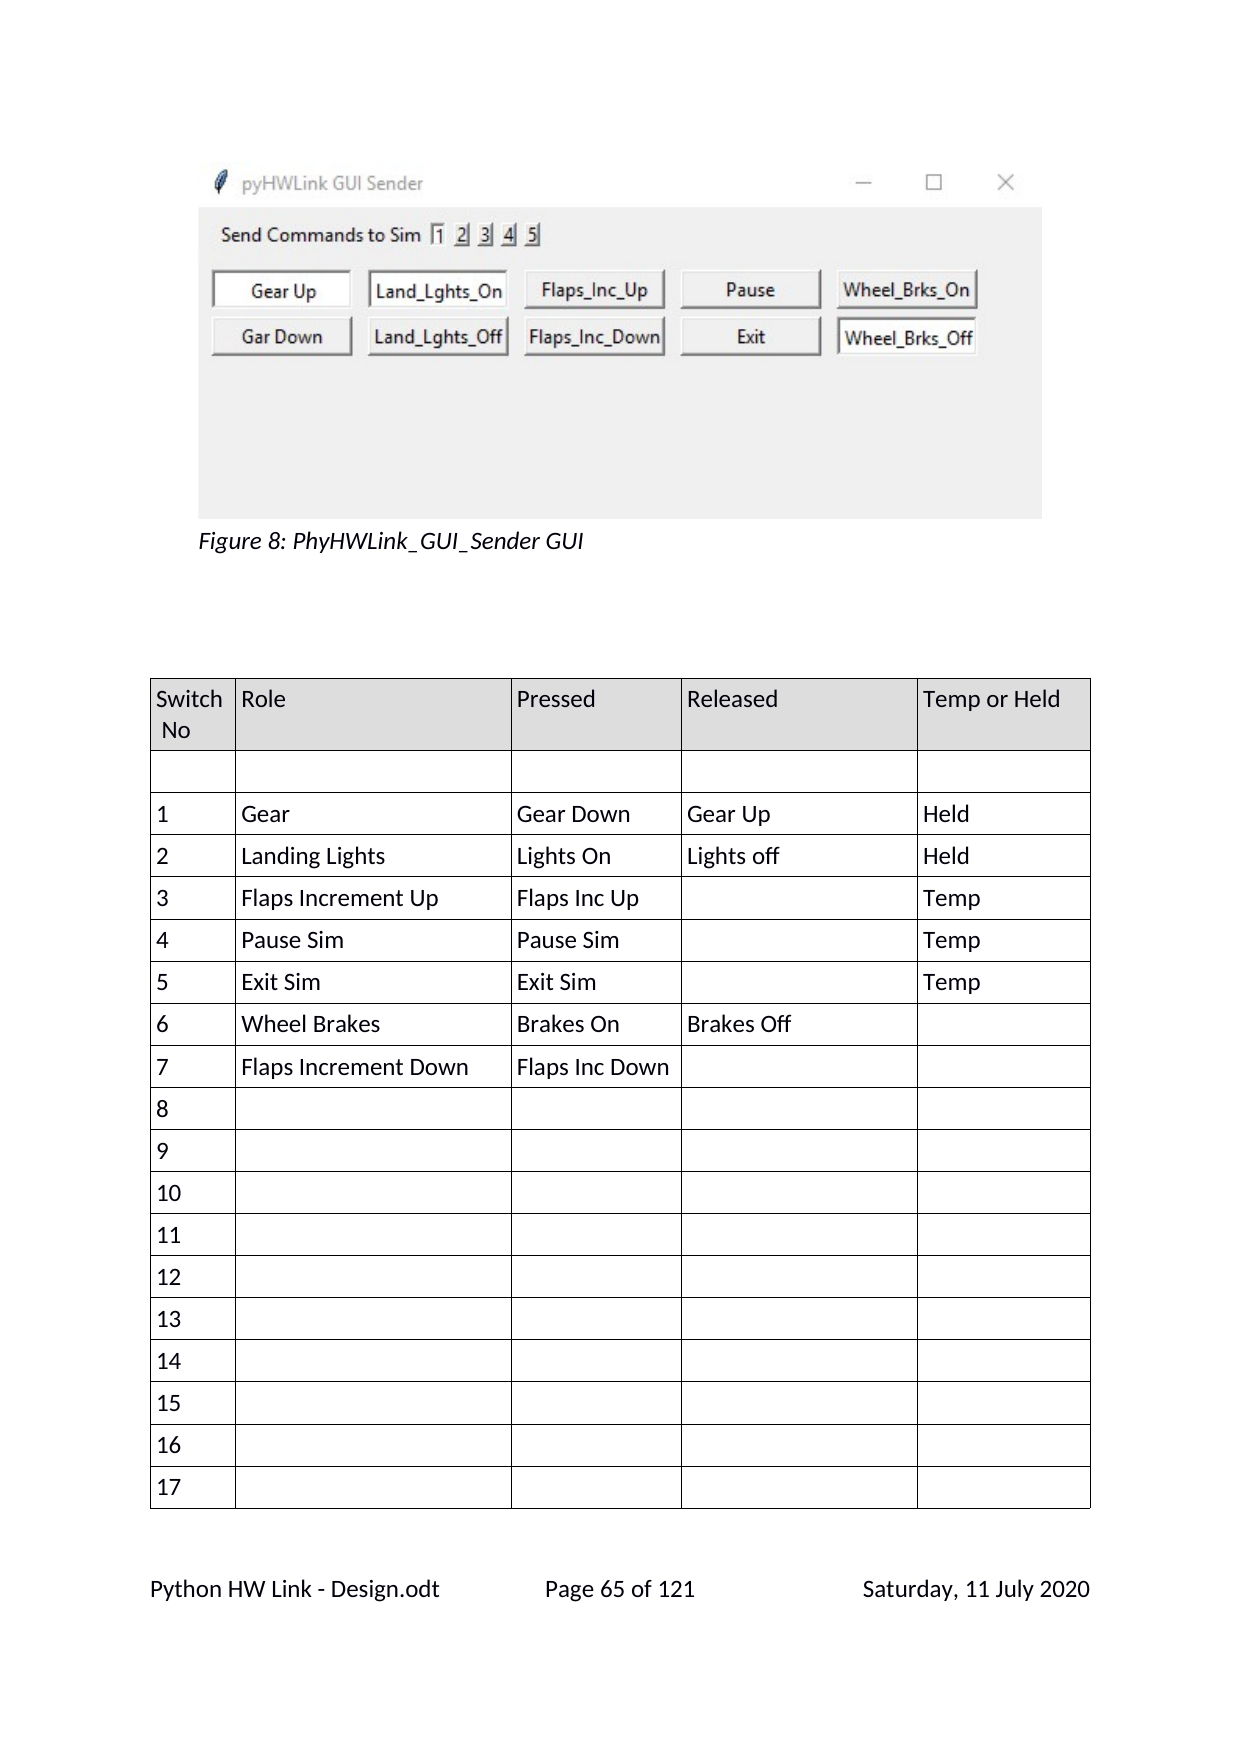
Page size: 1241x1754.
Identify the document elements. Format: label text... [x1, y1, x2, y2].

table_cell 1 [151, 793, 235, 834]
table_cell [236, 1425, 511, 1466]
table_cell Wheel Brakes [236, 1004, 511, 1045]
text Figure 8: PhyHWLink_GUI_Sender GUI [198, 519, 1042, 556]
table_cell [512, 1130, 681, 1171]
table_cell [236, 1172, 511, 1213]
table_cell [236, 1214, 511, 1255]
table_cell Landing Lights [236, 835, 511, 876]
table_cell Flaps Increment Down [236, 1046, 511, 1087]
table_cell [236, 1340, 511, 1381]
table_header Released [682, 679, 917, 750]
table_cell Temp [918, 962, 1090, 1003]
table_cell 5 [151, 962, 235, 1003]
table_cell Flaps Increment Up [236, 877, 511, 918]
table_cell [512, 1425, 681, 1466]
table_cell [918, 1467, 1090, 1508]
table_cell [682, 962, 917, 1003]
table_cell [918, 1046, 1090, 1087]
table_cell Temp [918, 877, 1090, 918]
table_cell [512, 1298, 681, 1339]
table_cell [682, 1046, 917, 1087]
table_cell [918, 1425, 1090, 1466]
table_cell 6 [151, 1004, 235, 1045]
table_cell 7 [151, 1046, 235, 1087]
table_cell 10 [151, 1172, 235, 1213]
table_cell [512, 1088, 681, 1129]
table_cell [918, 1382, 1090, 1423]
table_cell 4 [151, 920, 235, 961]
table_header Switch No [151, 679, 235, 750]
table_cell [682, 751, 917, 792]
table_cell Brakes Off [682, 1004, 917, 1045]
table_cell Gear [236, 793, 511, 834]
table_cell [682, 1340, 917, 1381]
table_cell Held [918, 793, 1090, 834]
table_cell Brakes On [512, 1004, 681, 1045]
table_cell [512, 1340, 681, 1381]
picture [198, 162, 1042, 519]
table_cell 17 [151, 1467, 235, 1508]
table_cell Gear Up [682, 793, 917, 834]
table_header Pressed [512, 679, 681, 750]
table_cell [682, 877, 917, 918]
table_cell [918, 1256, 1090, 1297]
table_cell [236, 751, 511, 792]
table_cell [236, 1088, 511, 1129]
table_cell [682, 1088, 917, 1129]
table_cell [512, 1467, 681, 1508]
table_cell 2 [151, 835, 235, 876]
table_cell [682, 1214, 917, 1255]
table_cell [682, 1467, 917, 1508]
table_cell Pause Sim [236, 920, 511, 961]
table_cell [512, 1382, 681, 1423]
table_cell [918, 751, 1090, 792]
table_cell 13 [151, 1298, 235, 1339]
table_cell Lights off [682, 835, 917, 876]
table_cell [236, 1130, 511, 1171]
table_cell [918, 1340, 1090, 1381]
table_cell [918, 1298, 1090, 1339]
table_cell Gear Down [512, 793, 681, 834]
table_cell Flaps Inc Up [512, 877, 681, 918]
table_cell [682, 1298, 917, 1339]
table_cell 14 [151, 1340, 235, 1381]
table_cell [918, 1214, 1090, 1255]
table_cell [918, 1088, 1090, 1129]
table_header Temp or Held [918, 679, 1090, 750]
table_cell [236, 1256, 511, 1297]
table_cell 8 [151, 1088, 235, 1129]
table_cell 11 [151, 1214, 235, 1255]
table_cell 15 [151, 1382, 235, 1423]
table_cell Exit Sim [512, 962, 681, 1003]
table_cell Pause Sim [512, 920, 681, 961]
table_cell [682, 920, 917, 961]
table_cell Held [918, 835, 1090, 876]
table_cell [682, 1256, 917, 1297]
table_cell [236, 1382, 511, 1423]
table_cell [151, 751, 235, 792]
table_cell [682, 1382, 917, 1423]
table_cell [918, 1130, 1090, 1171]
table_cell 3 [151, 877, 235, 918]
table_cell [512, 1256, 681, 1297]
table_cell [512, 751, 681, 792]
table_cell Exit Sim [236, 962, 511, 1003]
table_cell [918, 1004, 1090, 1045]
table_cell 12 [151, 1256, 235, 1297]
table_cell Lights On [512, 835, 681, 876]
table_cell [512, 1214, 681, 1255]
table_cell 16 [151, 1425, 235, 1466]
table_cell [682, 1425, 917, 1466]
table_cell 9 [151, 1130, 235, 1171]
table_cell Flaps Inc Down [512, 1046, 681, 1087]
table_cell [236, 1467, 511, 1508]
table_cell Temp [918, 920, 1090, 961]
table_cell [918, 1172, 1090, 1213]
table_cell [236, 1298, 511, 1339]
table_header Role [236, 679, 511, 750]
table_cell [512, 1172, 681, 1213]
table_cell [682, 1130, 917, 1171]
table_cell [682, 1172, 917, 1213]
